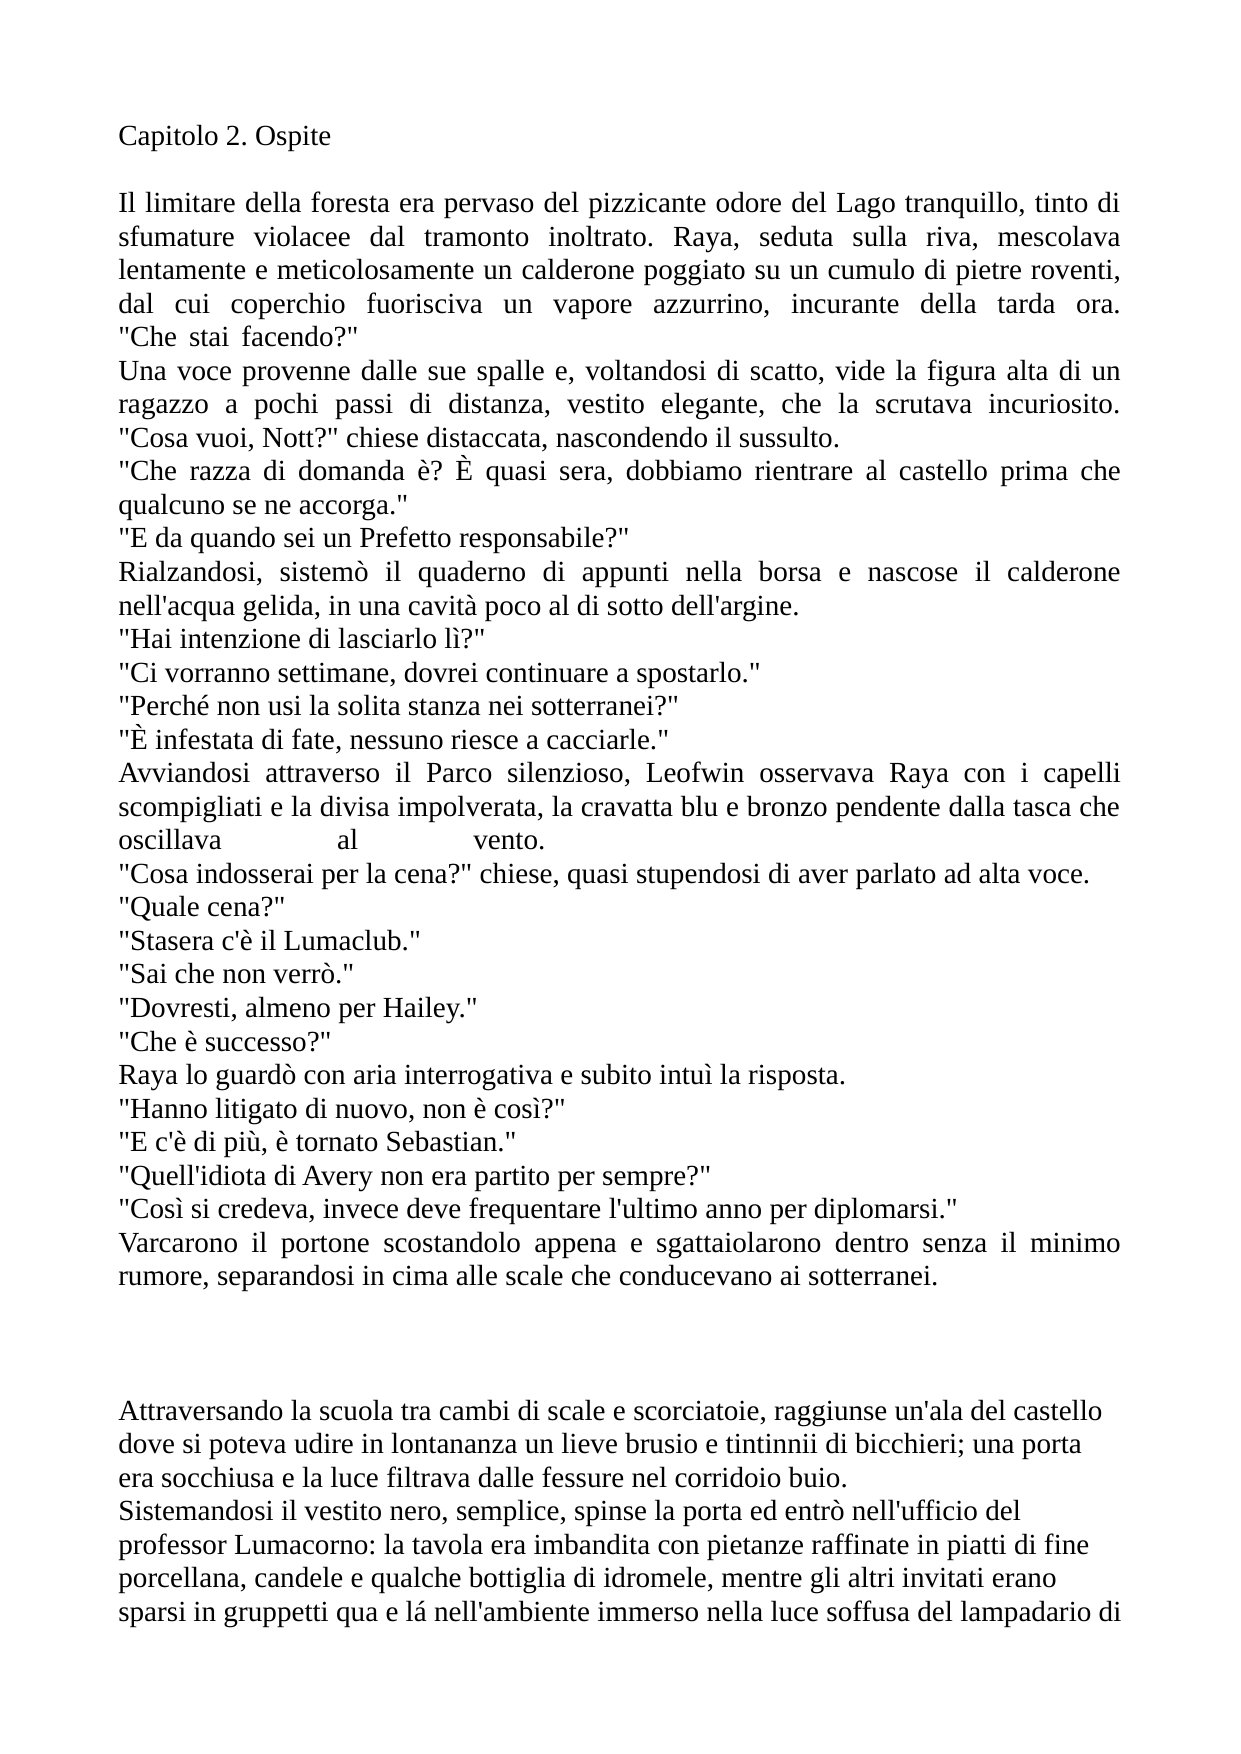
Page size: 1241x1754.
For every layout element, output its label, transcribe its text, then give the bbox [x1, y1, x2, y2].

text "E da quando sei un Prefetto responsabile?" [118, 521, 1122, 554]
text "È infestata di fate, nessuno riesce a cacciarle." [118, 722, 1122, 755]
text Rialzandosi, sistemò il quaderno di appunti nella borsa e nascose il calderone nell'acqua gelida, in una cavità poco al di sotto dell'argine. [118, 554, 1122, 621]
text "Perché non usi la solita stanza nei sotterranei?" [118, 688, 1122, 722]
text Capitolo 2. Ospite [118, 118, 1122, 152]
text "Che razza di domanda è? È quasi sera, dobbiamo rientrare al castello prima che qualcuno se ne accorga." [118, 453, 1122, 521]
text Avviandosi attraverso il Parco silenzioso, Leofwin osservava Raya con i capelli scompigliati e la divisa impolverata, la cravatta blu e bronzo pendente dalla tasca che oscillava al vento. "Cosa indosserai per la cena?" chiese, quasi stupendosi di aver parlato ad alta voce. [118, 755, 1122, 889]
text Varcarono il portone scostandolo appena e sgattaiolarono dentro senza il minimo rumore, separandosi in cima alle scale che conducevano ai sotterranei. [118, 1225, 1122, 1292]
text "Hai intenzione di lasciarlo lì?" [118, 621, 1122, 655]
text "Dovresti, almeno per Hailey." [118, 990, 1122, 1024]
text "Stasera c'è il Lumaclub." [118, 923, 1122, 957]
text "Quale cena?" [118, 889, 1122, 923]
text Il limitare della foresta era pervaso del pizzicante odore del Lago tranquillo, tinto di sfumature violacee dal tramonto inoltrato. Raya, seduta sulla riva, mescolava lentamente e meticolosamente un calderone poggiato su un cumulo di pietre roventi, dal cui coperchio fuorisciva un vapore azzurrino, incurante della tarda ora. "Che stai facendo?" Una voce provenne dalle sue spalle e, voltandosi di scatto, vide la figura alta di un ragazzo a pochi passi di distanza, vestito elegante, che la scrutava incuriosito. "Cosa vuoi, Nott?" chiese distaccata, nascondendo il sussulto. [118, 185, 1122, 453]
text "Quell'idiota di Avery non era partito per sempre?" [118, 1158, 1122, 1191]
text "Sai che non verrò." [118, 957, 1122, 990]
text Raya lo guardò con aria interrogativa e subito intuì la risposta. [118, 1057, 1122, 1091]
text "Che è successo?" [118, 1024, 1122, 1057]
text Attraversando la scuola tra cambi di scale e scorciatoie, raggiunse un'ala del castello dove si poteva udire in lontananza un lieve brusio e tintinnii di bicchieri; una porta era socchiusa e la luce filtrava dalle fessure nel corridoio buio. Sistemandosi il vestito nero, semplice, spinse la porta ed entrò nell'ufficio del professor Lumacorno: la tavola era imbandita con pietanze raffinate in piatti di fine porcellana, candele e qualche bottiglia di idromele, mentre gli altri invitati erano sparsi in gruppetti qua e lá nell'ambiente immerso nella luce soffusa del lampadario di [118, 1393, 1122, 1627]
text "Così si credeva, invece deve frequentare l'ultimo anno per diplomarsi." [118, 1191, 1122, 1225]
text "E c'è di più, è tornato Sebastian." [118, 1124, 1122, 1158]
text "Ci vorranno settimane, dovrei continuare a spostarlo." [118, 655, 1122, 688]
text "Hanno litigato di nuovo, non è così?" [118, 1091, 1122, 1124]
